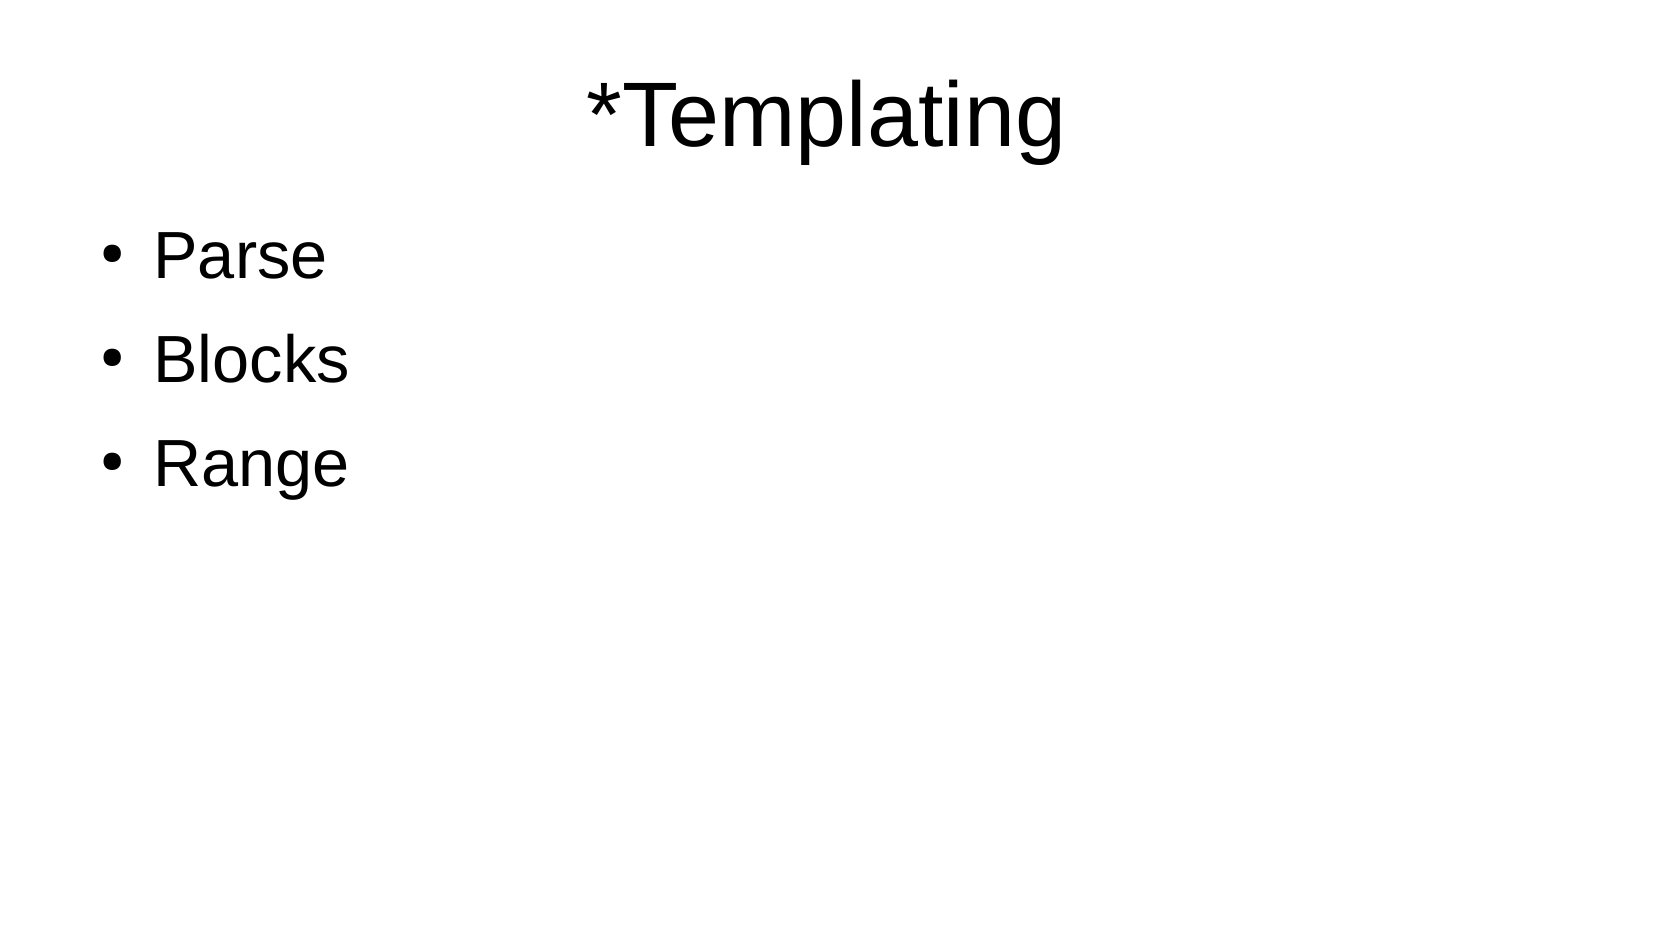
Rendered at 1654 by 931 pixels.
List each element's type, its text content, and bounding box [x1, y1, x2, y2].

title *Templating [82, 37, 1571, 193]
list Parse Blocks Range [82, 217, 809, 758]
